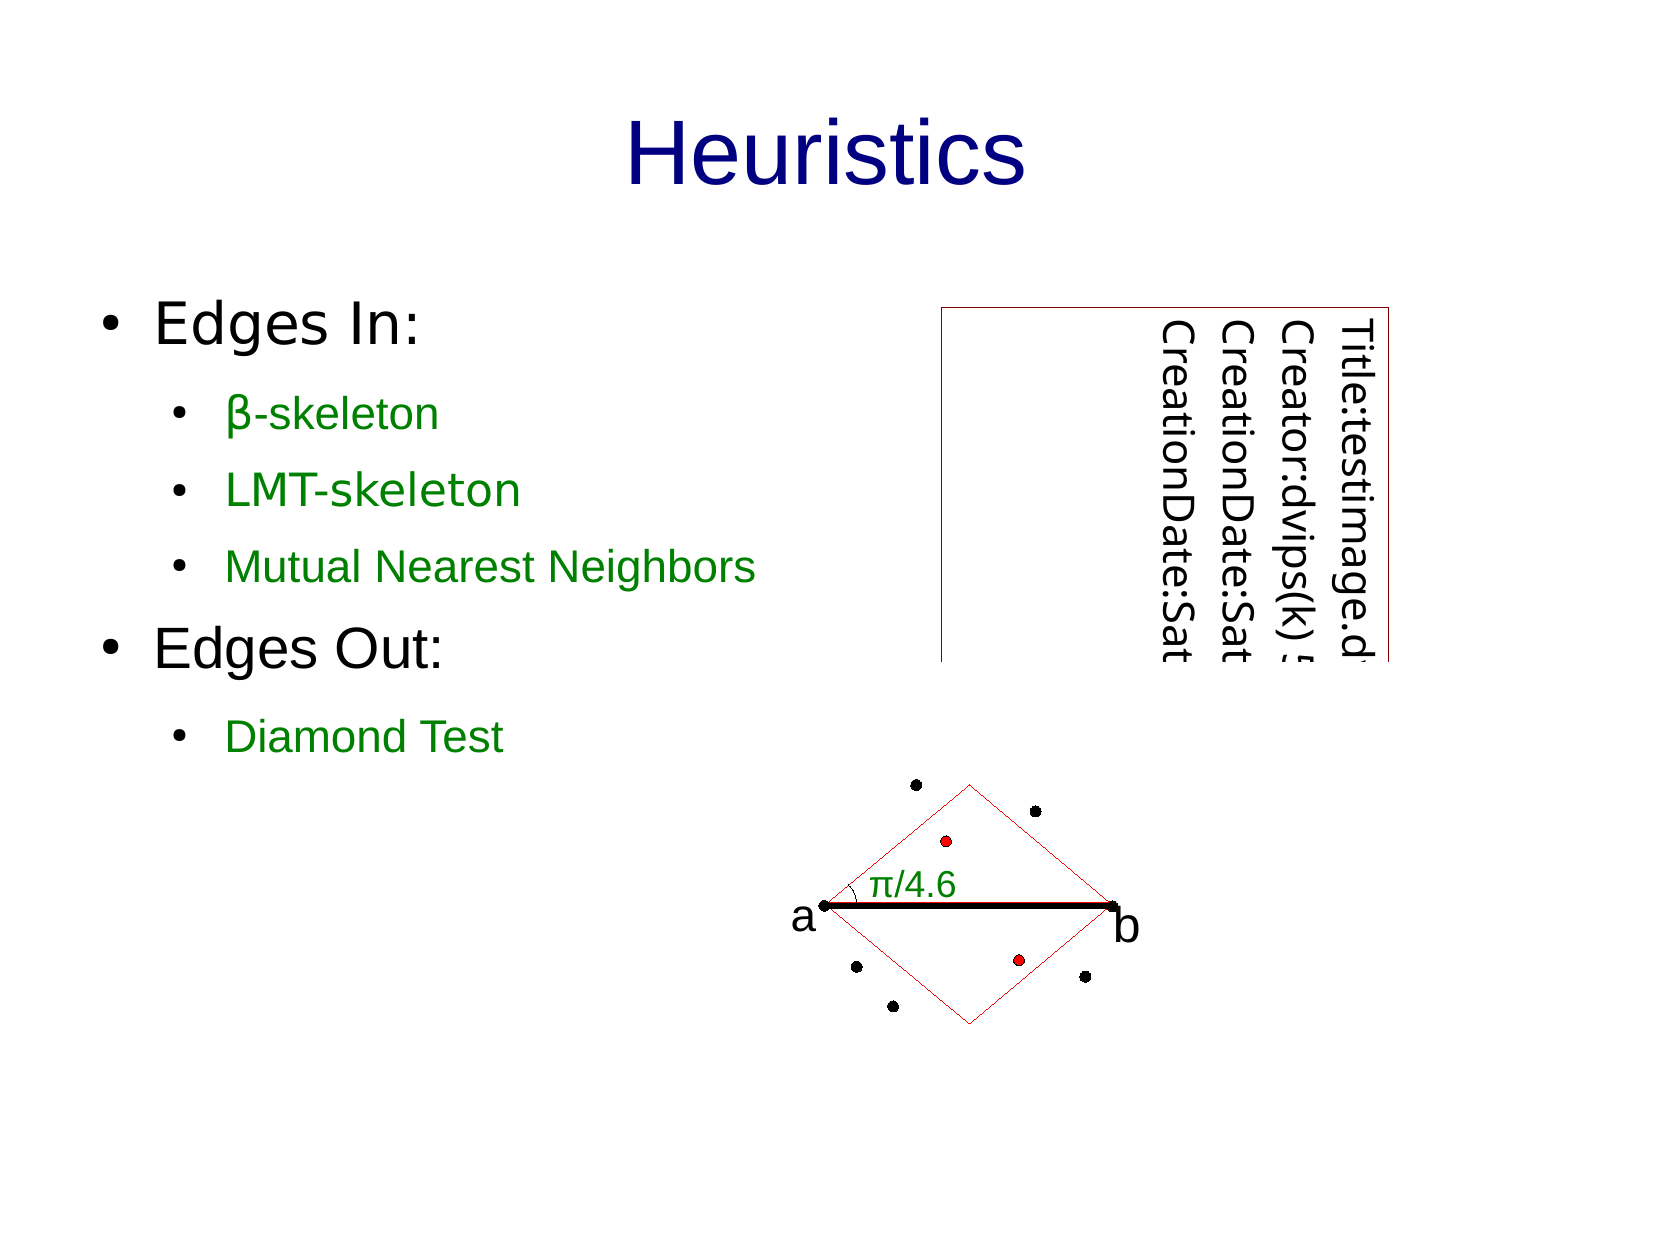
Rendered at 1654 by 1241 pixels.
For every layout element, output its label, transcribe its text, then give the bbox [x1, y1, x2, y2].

text_box [887, 1000, 899, 1012]
text_box [851, 961, 863, 973]
title Heuristics [82, 49, 1571, 257]
text_box [818, 881, 853, 912]
text_box [1079, 971, 1091, 983]
text_box [831, 909, 1098, 1024]
picture [941, 304, 1392, 662]
text_box π/4.6 [853, 855, 1025, 913]
text_box b [1098, 889, 1148, 983]
text_box a [775, 883, 809, 950]
text_box [1030, 805, 1042, 817]
text_box [884, 784, 1098, 903]
list Edges In: β-skeleton LMT-skeleton Mutual Nearest Neighbors Edges Out: Diamond Test [82, 290, 1571, 1109]
text_box [910, 779, 922, 791]
